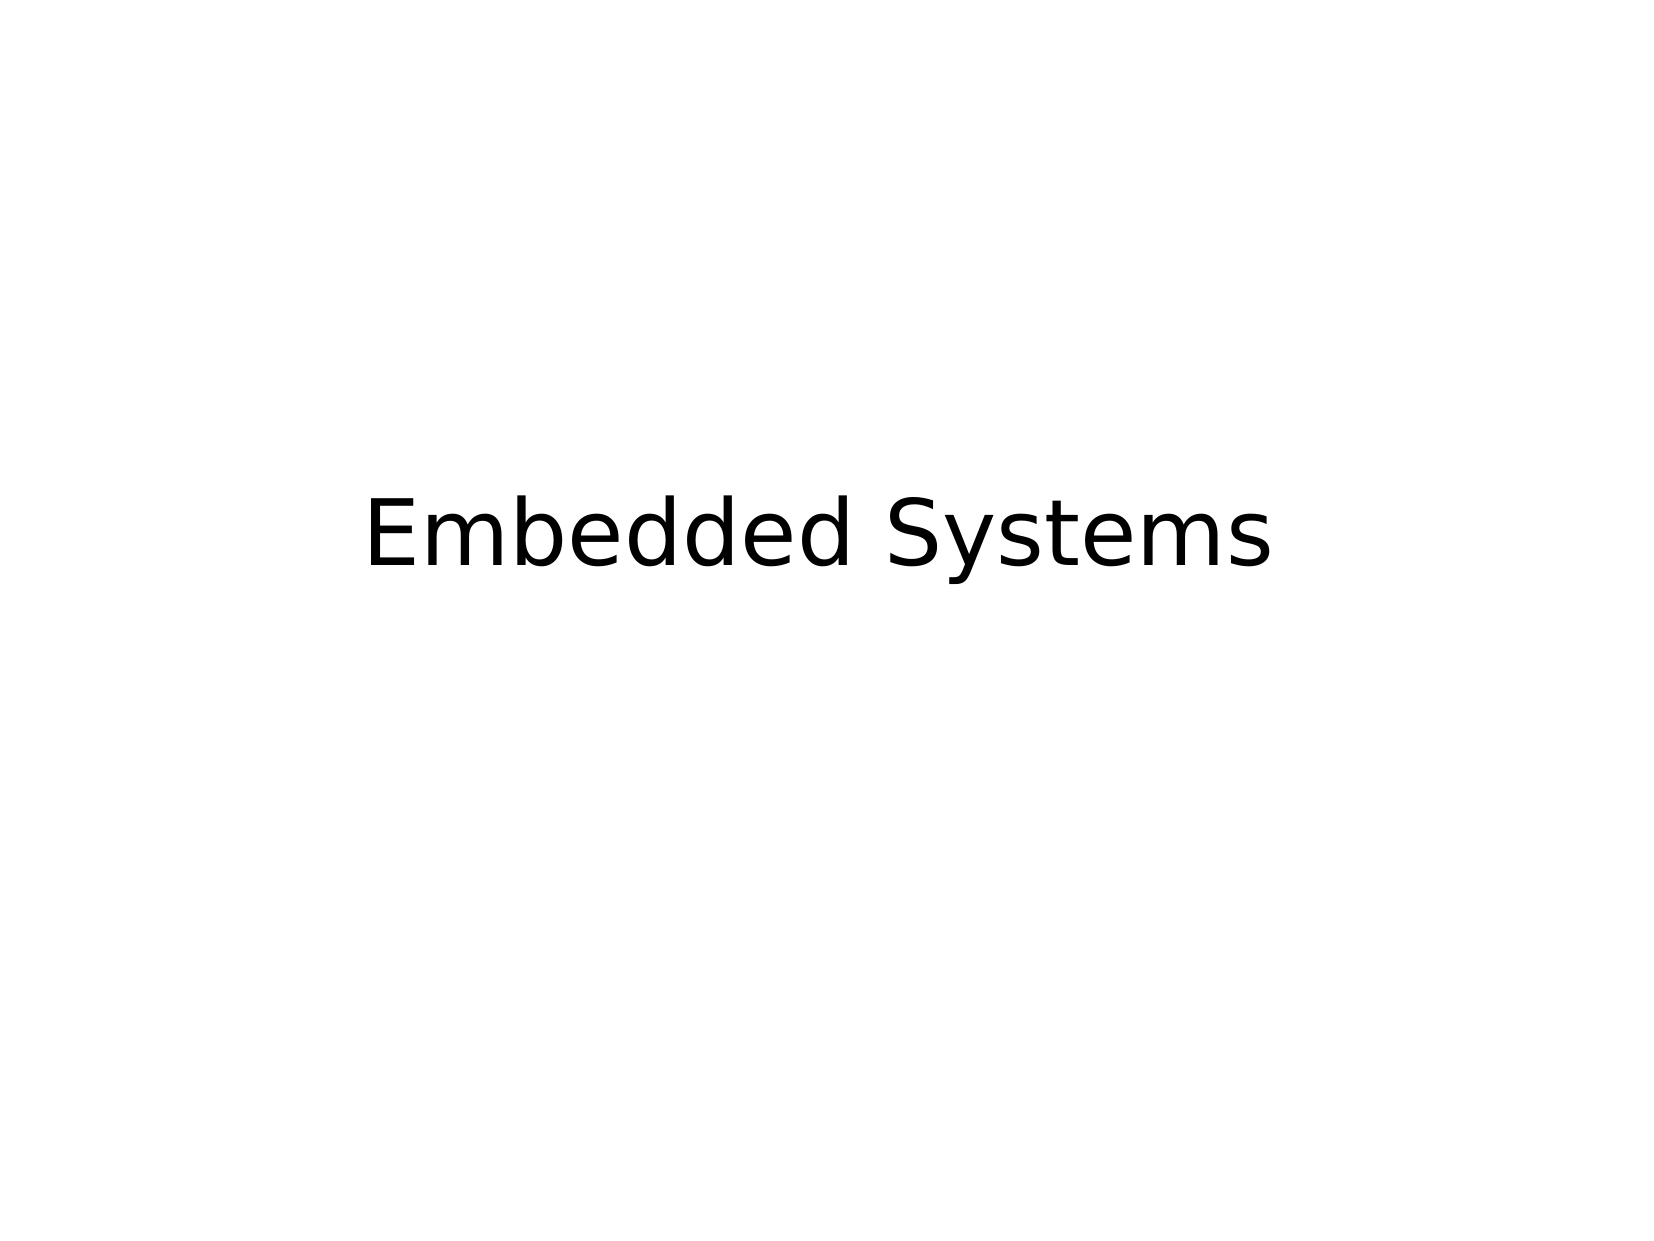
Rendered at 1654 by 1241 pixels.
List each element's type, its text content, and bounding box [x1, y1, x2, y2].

title Embedded Systems [75, 430, 1563, 638]
